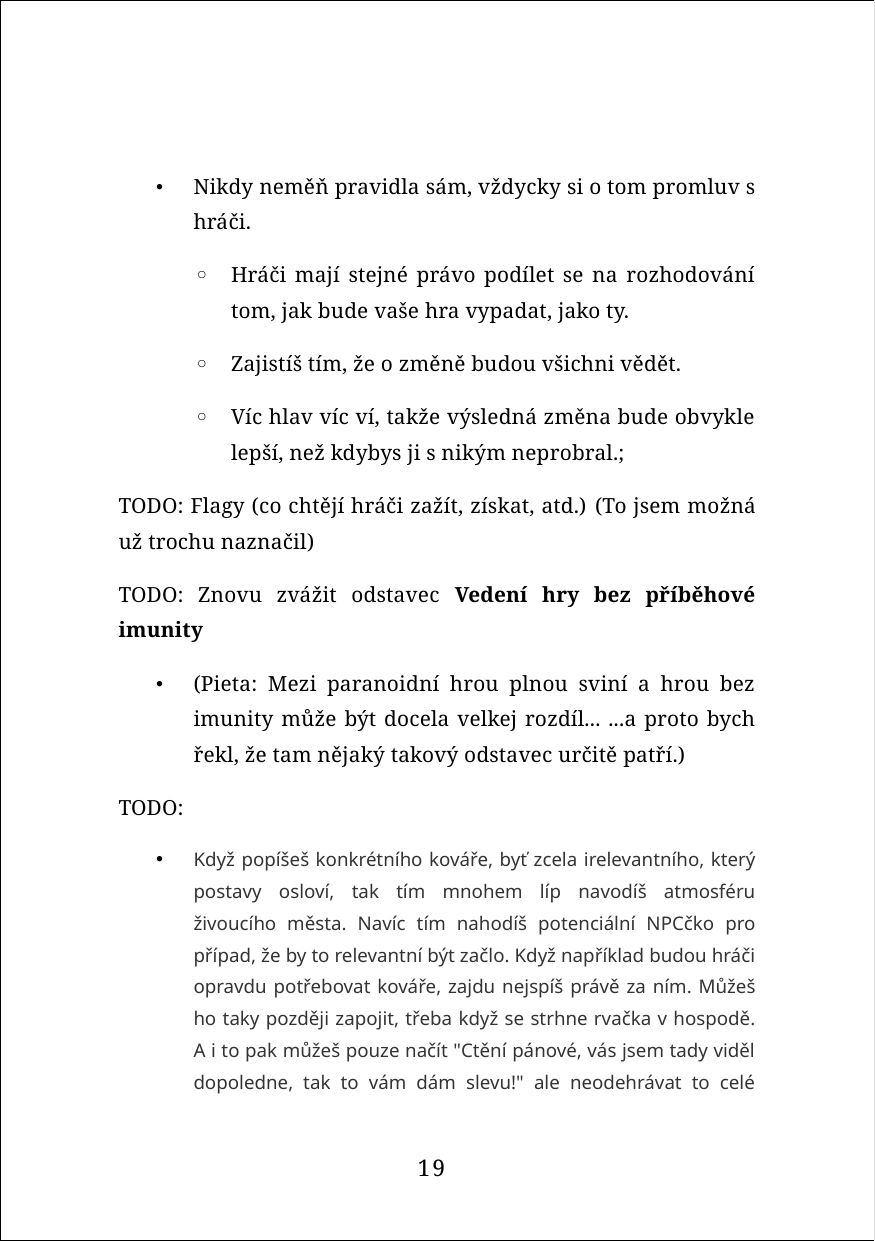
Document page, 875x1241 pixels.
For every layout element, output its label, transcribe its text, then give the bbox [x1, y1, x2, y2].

text TODO: Flagy (co chtějí hráči zažít, získat, atd.) (To jsem možná už trochu naznačil) [118, 491, 756, 555]
list Nikdy neměň pravidla sám, vždycky si o tom promluv s hráči. [156, 172, 756, 236]
list Víc hlav víc ví, takže výsledná změna bude obvykle lepší, než kdybys ji s nikým neprobral.; [193, 402, 756, 466]
list Zajistíš tím, že o změně budou všichni vědět. [193, 349, 756, 378]
list Když popíšeš konkrétního kováře, byť zcela irelevantního, který postavy osloví, tak tím mnohem líp navodíš atmosféru živoucího města. Navíc tím nahodíš potenciální NPCčko pro případ, že by to relevantní být začlo. Když například budou hráči opravdu potřebovat kováře, zajdu nejspíš právě za ním. Můžeš ho taky později zapojit, třeba když se strhne rvačka v hospodě. A i to pak můžeš pouze načít "Ctění pánové, vás jsem tady viděl dopoledne, tak to vám dám slevu!" ale neodehrávat to celé [156, 846, 756, 1095]
list Hráči mají stejné právo podílet se na rozhodování tom, jak bude vaše hra vypadat, jako ty. [193, 261, 756, 324]
text TODO: [118, 793, 756, 821]
list (Pieta: Mezi paranoidní hrou plnou sviní a hrou bez imunity může být docela velkej rozdíl... ...a proto bych řekl, že tam nějaký takový odstavec určitě patří.) [156, 669, 756, 768]
text TODO: Znovu zvážit odstavec Vedení hry bez příběhové imunity [118, 580, 756, 644]
